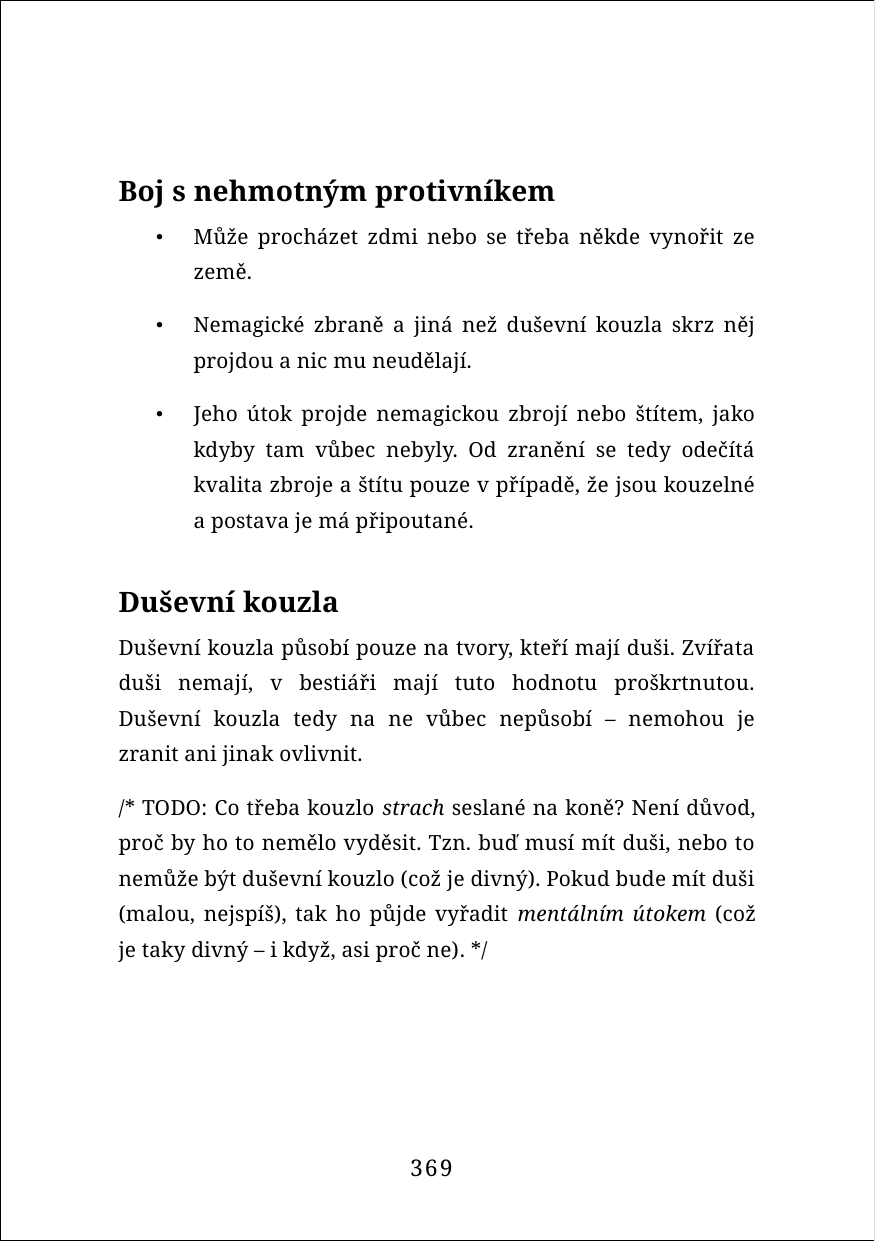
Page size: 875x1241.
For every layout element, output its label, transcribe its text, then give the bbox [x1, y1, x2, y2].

list Nemagické zbraně a jiná než duševní kouzla skrz něj projdou a nic mu neudělají. [156, 311, 756, 374]
text /* TODO: Co třeba kouzlo strach seslané na koně? Není důvod, proč by ho to nemělo vyděsit. Tzn. buď musí mít duši, nebo to nemůže být duševní kouzlo (což je divný). Pokud bude mít duši (malou, nejspíš), tak ho půjde vyřadit mentálním útokem (což je taky divný – i když, asi proč ne). */ [118, 793, 756, 963]
list Jeho útok projde nemagickou zbrojí nebo štítem, jako kdyby tam vůbec nebyly. Od zranění se tedy odečítá kvalita zbroje a štítu pouze v případě, že jsou kouzelné a postava je má připoutané. [156, 399, 756, 534]
subtitle Duševní kouzla [118, 583, 756, 621]
subtitle Boj s nehmotným protivníkem [118, 172, 756, 210]
text Duševní kouzla působí pouze na tvory, kteří mají duši. Zvířata duši nemají, v bestiáři mají tuto hodnotu proškrtnutou. Duševní kouzla tedy na ne vůbec nepůsobí – nemohou je zranit ani jinak ovlivnit. [118, 633, 756, 768]
list Může procházet zdmi nebo se třeba někde vynořit ze země. [156, 222, 756, 286]
